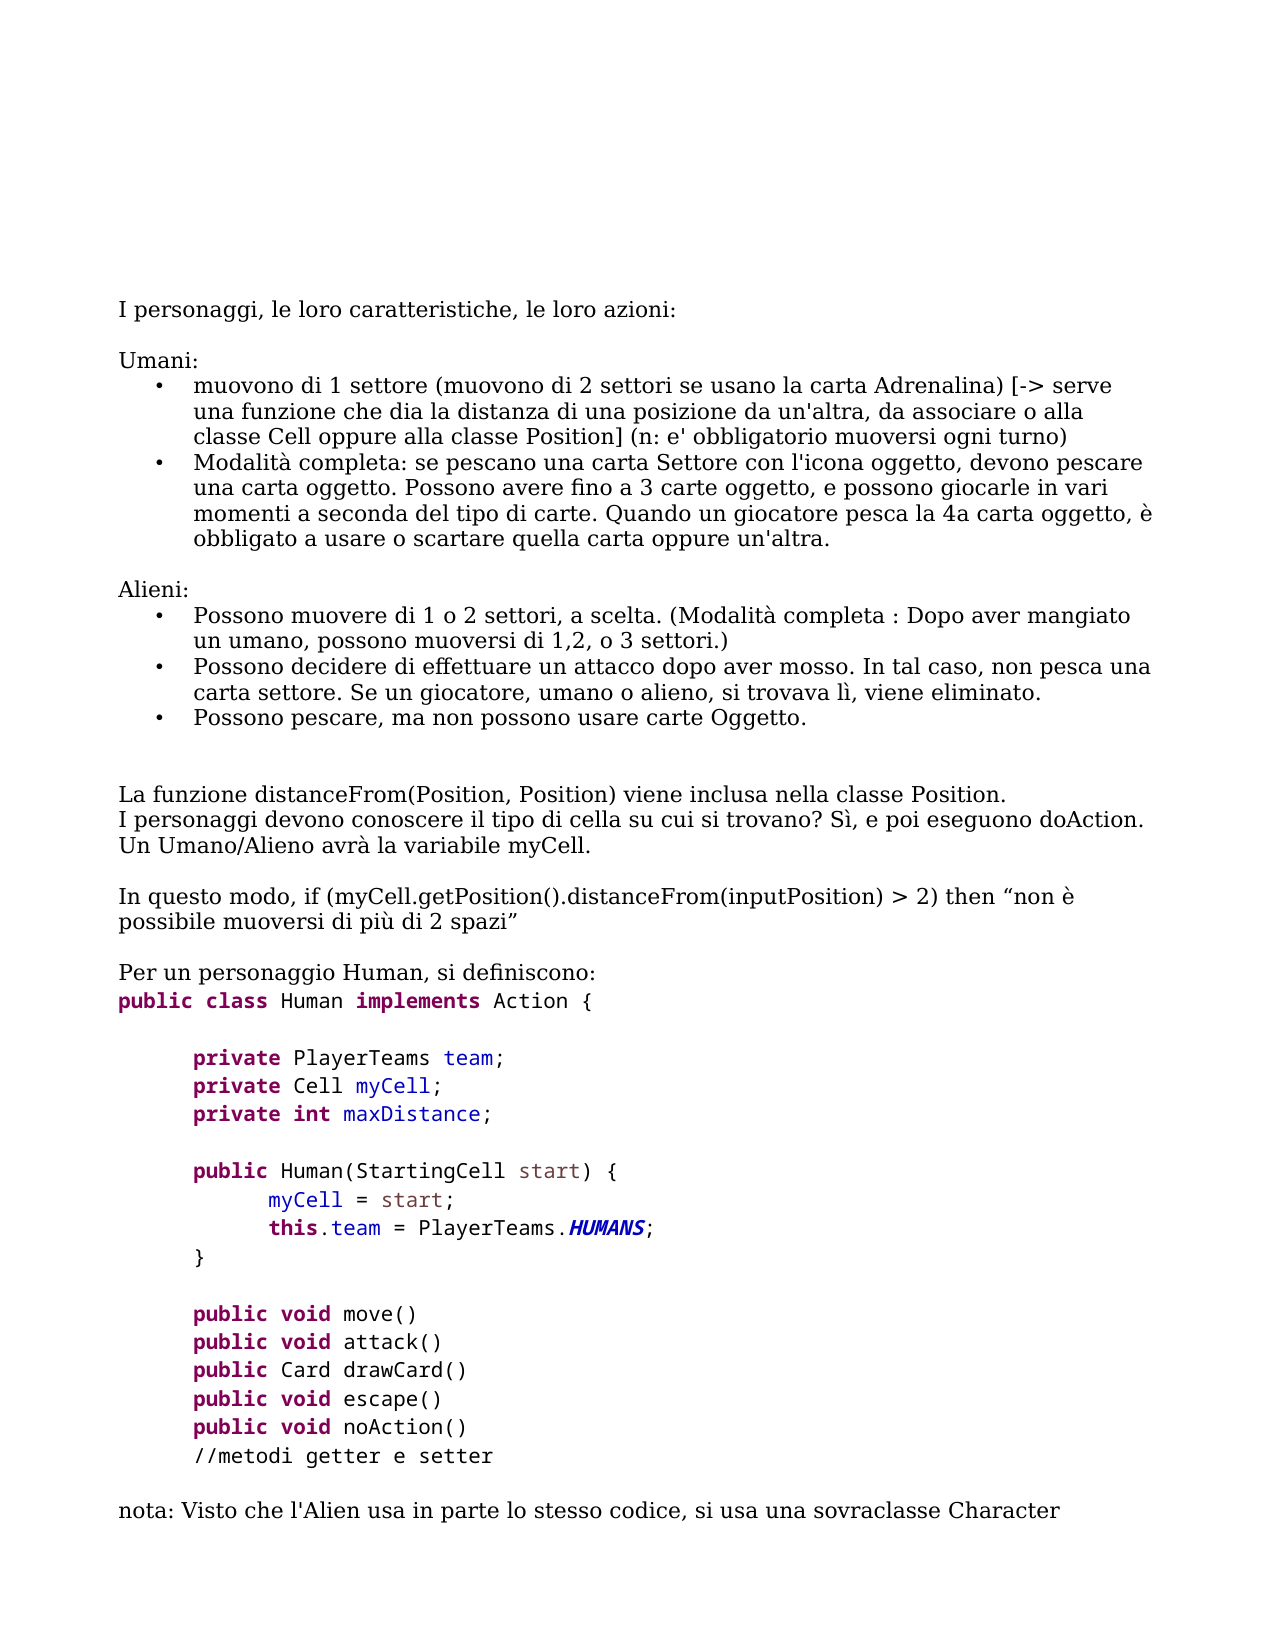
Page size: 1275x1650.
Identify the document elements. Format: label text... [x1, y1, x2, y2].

list Possono pescare, ma non possono usare carte Oggetto. [156, 705, 1157, 731]
list Modalità completa: se pescano una carta Settore con l'icona oggetto, devono pescare una carta oggetto. Possono avere fino a 3 carte oggetto, e possono giocarle in vari momenti a seconda del tipo di carte. Quando un giocatore pesca la 4a carta oggetto, è obbligato a usare o scartare quella carta oppure un'altra. [156, 450, 1157, 552]
list muovono di 1 settore (muovono di 2 settori se usano la carta Adrenalina) [-> serve una funzione che dia la distanza di una posizione da un'altra, da associare o alla classe Cell oppure alla classe Position] (n: e' obbligatorio muoversi ogni turno) [156, 373, 1157, 450]
text private PlayerTeams team; [118, 1043, 1157, 1071]
text public void noAction() [118, 1412, 1157, 1441]
text public void move() [118, 1299, 1157, 1327]
text nota: Visto che l'Alien usa in parte lo stesso codice, si usa una sovraclasse Character [118, 1498, 1157, 1523]
text Un Umano/Alieno avrà la variabile myCell. [118, 833, 1157, 858]
text } [118, 1242, 1157, 1270]
text Umani: [118, 348, 1157, 373]
text public Card drawCard() [118, 1356, 1157, 1384]
text public void attack() [118, 1327, 1157, 1356]
text this.team = PlayerTeams.HUMANS; [118, 1213, 1157, 1242]
text In questo modo, if (myCell.getPosition().distanceFrom(inputPosition) > 2) then “non è possibile muoversi di più di 2 spazi” [118, 884, 1157, 935]
text public Human(StartingCell start) { [118, 1156, 1157, 1185]
text //metodi getter e setter [118, 1441, 1157, 1469]
text Per un personaggio Human, si definiscono: [118, 960, 1157, 986]
text I personaggi, le loro caratteristiche, le loro azioni: [118, 297, 1157, 322]
text La funzione distanceFrom(Position, Position) viene inclusa nella classe Position. [118, 782, 1157, 807]
text I personaggi devono conoscere il tipo di cella su cui si trovano? Sì, e poi eseguono doAction. [118, 807, 1157, 833]
text private Cell myCell; [118, 1071, 1157, 1099]
text public void escape() [118, 1384, 1157, 1412]
text public class Human implements Action { [118, 986, 1157, 1014]
list Possono muovere di 1 o 2 settori, a scelta. (Modalità completa : Dopo aver mangiato un umano, possono muoversi di 1,2, o 3 settori.) [156, 603, 1157, 654]
text Alieni: [118, 577, 1157, 603]
text myCell = start; [118, 1185, 1157, 1213]
list Possono decidere di effettuare un attacco dopo aver mosso. In tal caso, non pesca una carta settore. Se un giocatore, umano o alieno, si trovava lì, viene eliminato. [156, 654, 1157, 705]
text private int maxDistance; [118, 1099, 1157, 1128]
